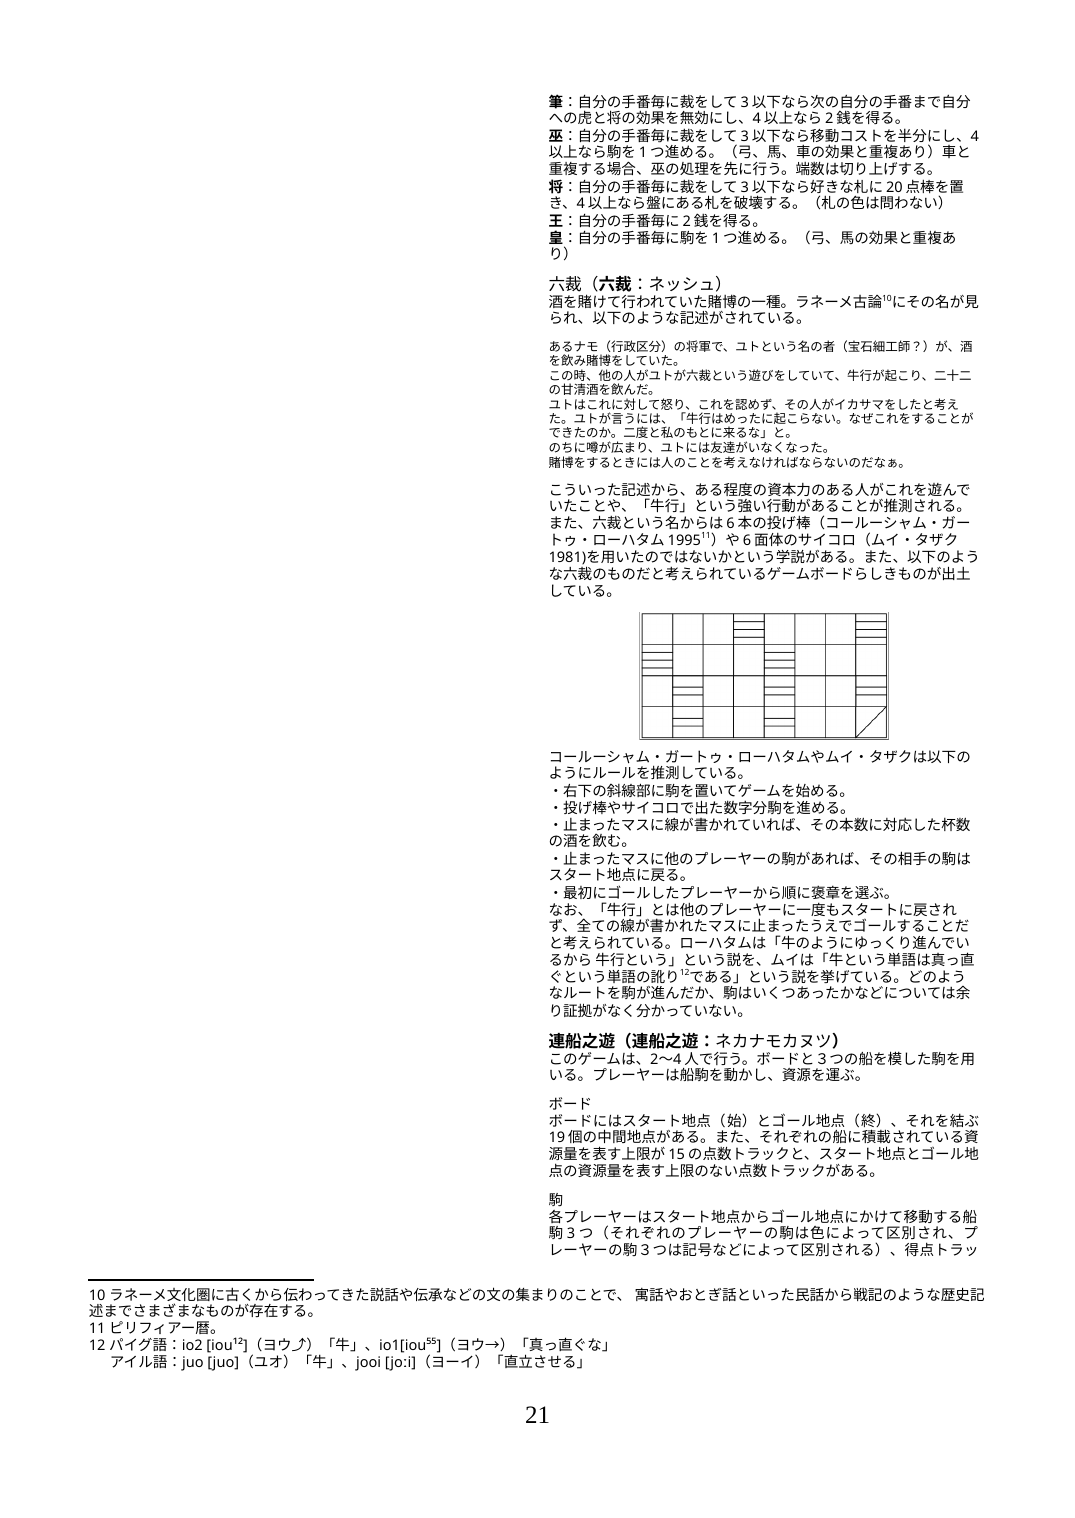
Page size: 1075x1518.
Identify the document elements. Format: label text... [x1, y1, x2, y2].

table_cell [532, 744, 542, 1026]
table_cell [543, 606, 985, 743]
table_cell あるナモ（行政区分）の将軍で、ユトという名の者（宝石細工師？）が、酒を飲み賭博をしていた。 この時、他の人がユトが六裁という遊びをしていて、牛行が起こり、二十二の甘清酒を飲んだ。 ユトはこれに対して怒り、これを認めず、その人がイカサマをしたと考えた。ユトが言うには、「牛行はめったに起こらない。なぜこれをすることができたのか。二度と私のもとに来るな」と。 のちに噂が広まり、ユトには友達がいなくなった。 賭博をするときには人のことを考えなければならないのだなぁ。 [543, 334, 985, 476]
table_cell [89, 1091, 531, 1187]
table_cell [532, 269, 542, 334]
table_cell [89, 1187, 531, 1266]
table_cell [532, 476, 542, 606]
table_cell [89, 334, 531, 476]
table_cell [89, 476, 531, 606]
table_cell ボード ボードにはスタート地点（始）とゴール地点（終）、それを結ぶ19個の中間地点がある。また、それぞれの船に積載されている資源量を表す上限が15の点数トラックと、スタート地点とゴール地点の資源量を表す上限のない点数トラックがある。 [543, 1091, 985, 1187]
table_cell [89, 606, 531, 743]
table_cell 六裁（六裁：ネッシュ） 酒を賭けて行われていた賭博の一種。ラネーメ古論にその名が見られ、以下のような記述がされている。 [543, 269, 985, 334]
picture [639, 612, 889, 740]
table_cell [532, 1187, 542, 1266]
table_cell [89, 269, 531, 334]
table_cell コールーシャム・ガートゥ・ローハタムやムイ・タザクは以下のようにルールを推測している。 ・右下の斜線部に駒を置いてゲームを始める。 ・投げ棒やサイコロで出た数字分駒を進める。 ・止まったマスに線が書かれていれば、その本数に対応した杯数の酒を飲む。 ・止まったマスに他のプレーヤーの駒があれば、その相手の駒はスタート地点に戻る。 ・最初にゴールしたプレーヤーから順に褒章を選ぶ。 なお、「牛行」とは他のプレーヤーに一度もスタートに戻されず、全ての線が書かれたマスに止まったうえでゴールすることだと考えられている。ローハタムは「牛のようにゆっくり進んでいるから 牛行という」という説を、ムイは「牛という単語は真っ直ぐという単語の訛りである」という説を挙げている。どのようなルートを駒が進んだか、駒はいくつあったかなどについては余り証拠がなく分かっていない。 [543, 744, 985, 1026]
table_cell [89, 744, 531, 1026]
table_cell こういった記述から、ある程度の資本力のある人がこれを遊んでいたことや、「牛行」という強い行動があることが推測される。また、六裁という名からは6本の投げ棒（コールーシャム・ガートゥ・ローハタム1995）や6面体のサイコロ（ムイ・タザク1981)を用いたのではないかという学説がある。また、以下のような六裁のものだと考えられているゲームボードらしきものが出土している。 [543, 476, 985, 606]
table_cell [532, 89, 542, 269]
table_cell [89, 89, 531, 269]
table_cell [532, 334, 542, 476]
table_cell [89, 1026, 531, 1091]
table_cell 連船之遊（連船之遊：ネカナモカヌツ） このゲームは、2～4人で行う。ボードと３つの船を模した駒を用いる。プレーヤーは船駒を動かし、資源を運ぶ。 [543, 1026, 985, 1091]
table_cell [532, 606, 542, 743]
table_cell 筆：自分の手番毎に裁をして3以下なら次の自分の手番まで自分への虎と将の効果を無効にし、4以上なら2銭を得る。 巫：自分の手番毎に裁をして3以下なら移動コストを半分にし、4以上なら駒を1つ進める。（弓、馬、車の効果と重複あり）車と重複する場合、巫の処理を先に行う。端数は切り上げする。 将：自分の手番毎に裁をして3以下なら好きな札に20点棒を置き、4以上なら盤にある札を破壊する。（札の色は問わない） 王：自分の手番毎に2銭を得る。 皇：自分の手番毎に駒を1つ進める。（弓、馬の効果と重複あり） [543, 89, 985, 269]
table_cell [532, 1026, 542, 1091]
table_cell 駒 各プレーヤーはスタート地点からゴール地点にかけて移動する船駒3つ（それぞれのプレーヤーの駒は色によって区別され、プレーヤーの駒３つは記号などによって区別される）、得点トラッ [543, 1187, 985, 1266]
table_cell [532, 1091, 542, 1187]
